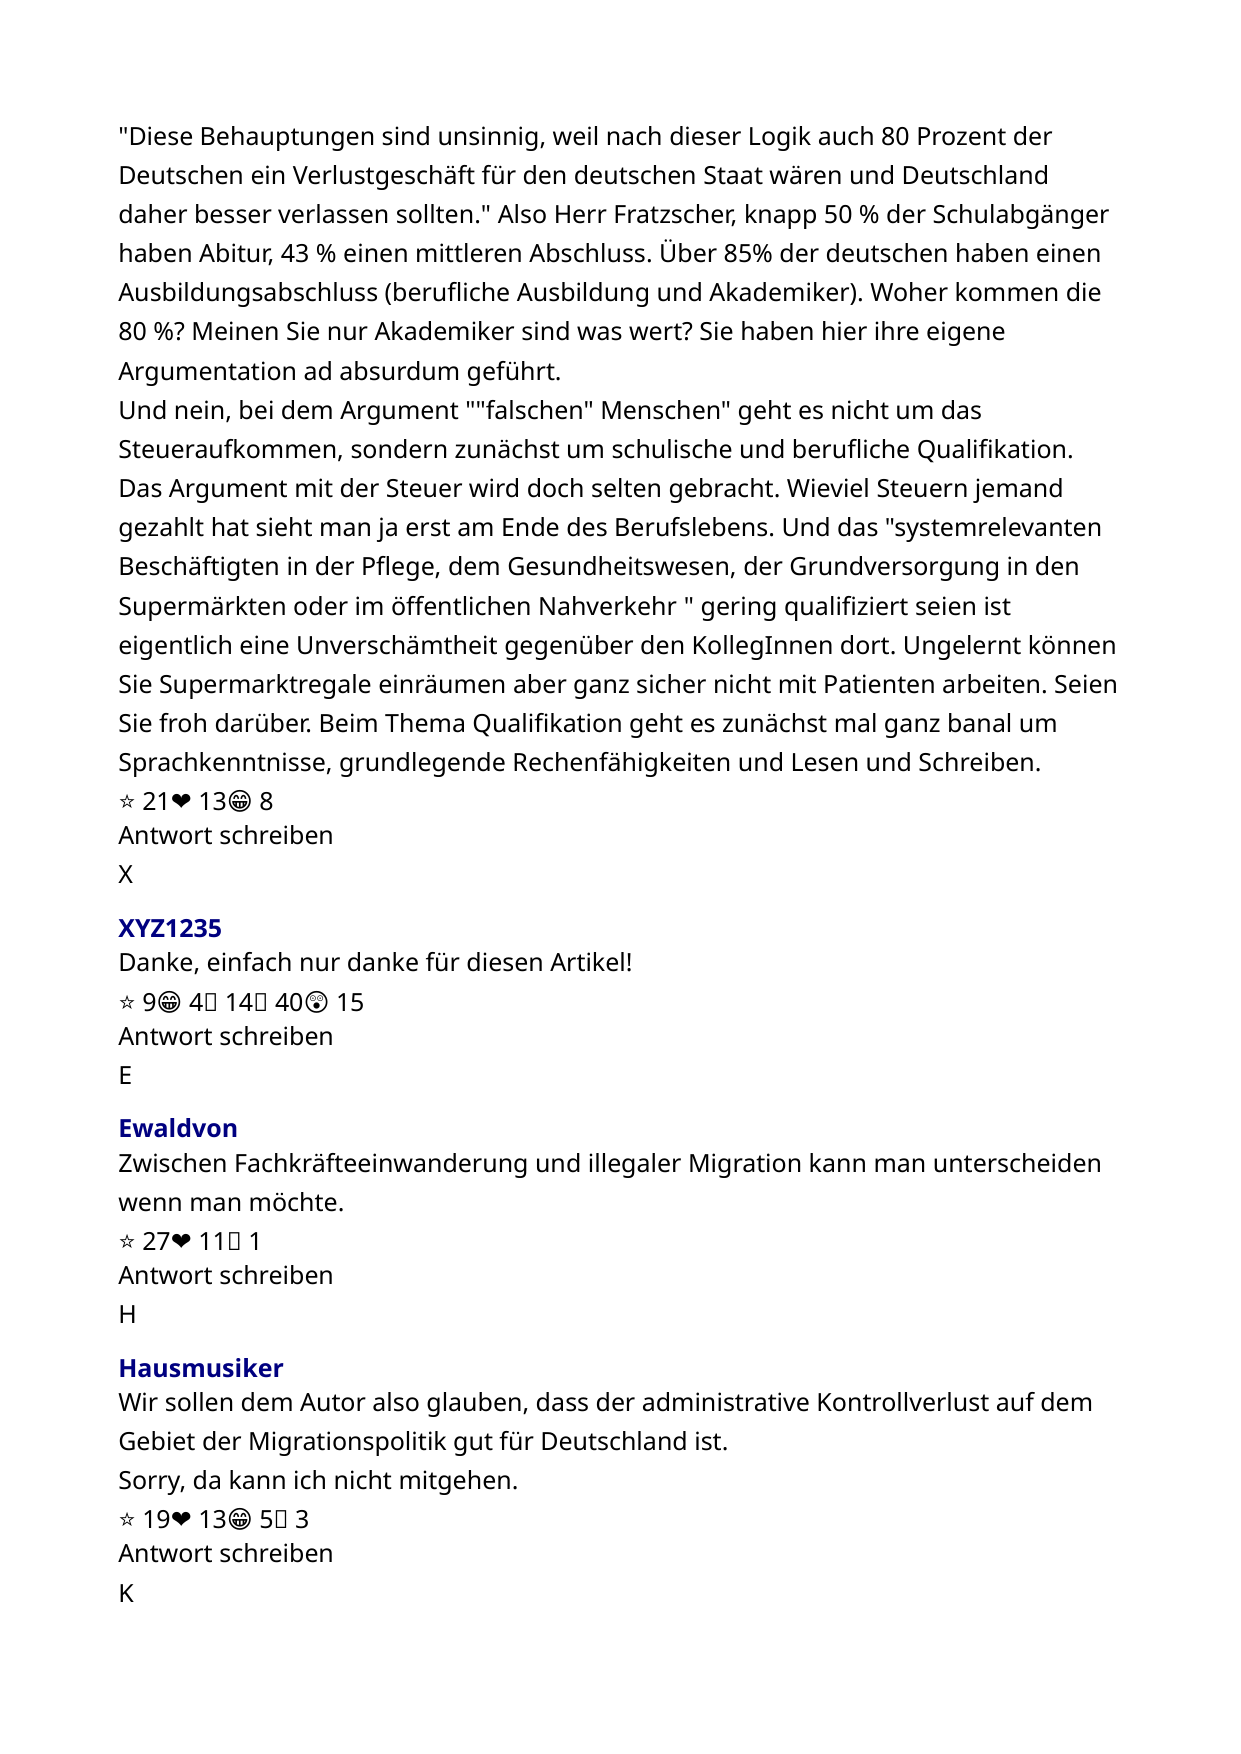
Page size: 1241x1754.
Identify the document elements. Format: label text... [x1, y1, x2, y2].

subtitle Hausmusiker [118, 1351, 1122, 1384]
text X [118, 857, 1122, 891]
subtitle XYZ1235 [118, 911, 1122, 945]
text Antwort schreiben [118, 1018, 1122, 1052]
text Und nein, bei dem Argument ""falschen" Menschen" geht es nicht um das Steueraufkommen, sondern zunächst um schulische und berufliche Qualifikation. Das Argument mit der Steuer wird doch selten gebracht. Wieviel Steuern jemand gezahlt hat sieht man ja erst am Ende des Berufslebens. Und das "systemrelevanten Beschäftigten in der Pflege, dem Gesundheitswesen, der Grundversorgung in den Supermärkten oder im öffentlichen Nahverkehr " gering qualifiziert seien ist eigentlich eine Unverschämtheit gegenüber den KollegInnen dort. Ungelernt können Sie Supermarktregale einräumen aber ganz sicher nicht mit Patienten arbeiten. Seien Sie froh darüber. Beim Thema Qualifikation geht es zunächst mal ganz banal um Sprachkenntnisse, grundlegende Rechenfähigkeiten und Lesen und Schreiben. [118, 392, 1122, 779]
text Antwort schreiben [118, 818, 1122, 852]
text Antwort schreiben [118, 1536, 1122, 1570]
text Sorry, da kann ich nicht mitgehen. [118, 1463, 1122, 1497]
text Zwischen Fachkräfteeinwanderung und illegaler Migration kann man unterscheiden wenn man möchte. [118, 1145, 1122, 1218]
text K [118, 1575, 1122, 1609]
text ⭐️ 21❤️ 13😁 8 [118, 784, 1122, 818]
text E [118, 1057, 1122, 1091]
text H [118, 1297, 1122, 1331]
subtitle Ewaldvon [118, 1111, 1122, 1145]
text ⭐️ 9😁 4🙁 14🤨 40😲 15 [118, 984, 1122, 1018]
text Antwort schreiben [118, 1258, 1122, 1292]
text "Diese Behauptungen sind unsinnig, weil nach dieser Logik auch 80 Prozent der Deutschen ein Verlustgeschäft für den deutschen Staat wären und Deutschland daher besser verlassen sollten." Also Herr Fratzscher, knapp 50 % der Schulabgänger haben Abitur, 43 % einen mittleren Abschluss. Über 85% der deutschen haben einen Ausbildungsabschluss (berufliche Ausbildung und Akademiker). Woher kommen die 80 %? Meinen Sie nur Akademiker sind was wert? Sie haben hier ihre eigene Argumentation ad absurdum geführt. [118, 118, 1122, 387]
text ⭐️ 27❤️ 11🤨 1 [118, 1223, 1122, 1258]
text Danke, einfach nur danke für diesen Artikel! [118, 945, 1122, 979]
text Wir sollen dem Autor also glauben, dass der administrative Kontrollverlust auf dem Gebiet der Migrationspolitik gut für Deutschland ist. [118, 1384, 1122, 1458]
text ⭐️ 19❤️ 13😁 5🤨 3 [118, 1502, 1122, 1536]
